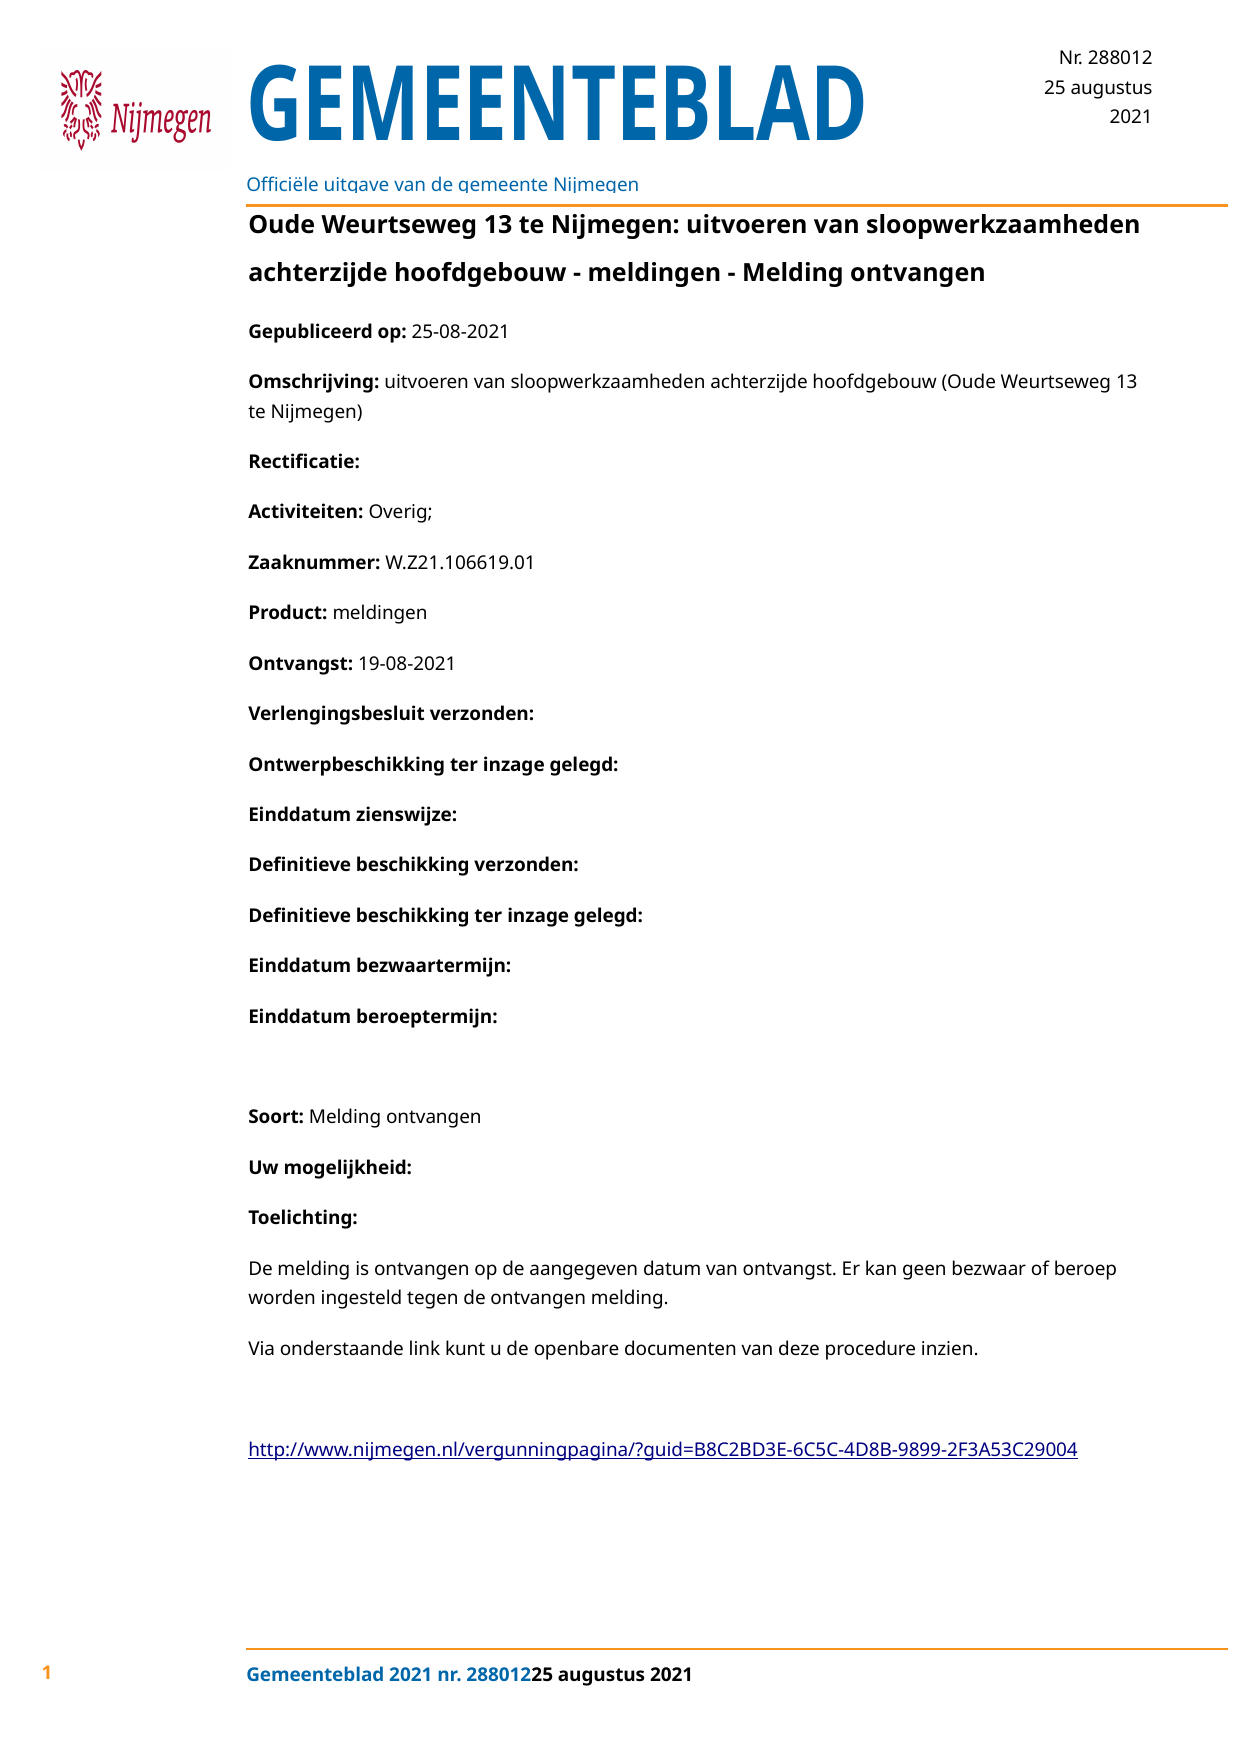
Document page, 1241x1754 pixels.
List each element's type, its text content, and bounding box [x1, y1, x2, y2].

text De melding is ontvangen op de aangegeven datum van ontvangst. Er kan geen bezwaar of beroep worden ingesteld tegen de ontvangen melding. [248, 1255, 1152, 1310]
picture [41, 47, 231, 172]
text Activiteiten: Overig; [248, 499, 1152, 524]
text Verlengingsbesluit verzonden: [248, 700, 1152, 726]
text Product: meldingen [248, 599, 1152, 625]
text Oude Weurtseweg 13 te Nijmegen: uitvoeren van sloopwerkzaamheden achterzijde hoofdgebouw - meldingen - Melding ontvangen [248, 207, 1152, 288]
text Rectificatie: [248, 448, 1152, 474]
text Definitieve beschikking verzonden: [248, 852, 1152, 877]
text Einddatum beroeptermijn: [248, 1003, 1152, 1029]
text Einddatum bezwaartermijn: [248, 952, 1152, 978]
text Ontvangst: 19-08-2021 [248, 650, 1152, 676]
text Soort: Melding ontvangen [248, 1104, 1152, 1129]
text Ontwerpbeschikking ter inzage gelegd: [248, 751, 1152, 777]
text http://www.nijmegen.nl/vergunningpagina/?guid=B8C2BD3E-6C5C-4D8B-9899-2F3A53C29004 [248, 1436, 1152, 1462]
text Uw mogelijkheid: [248, 1154, 1152, 1180]
text Definitieve beschikking ter inzage gelegd: [248, 902, 1152, 928]
text Omschrijving: uitvoeren van sloopwerkzaamheden achterzijde hoofdgebouw (Oude Weurtseweg 13 te Nijmegen) [248, 368, 1152, 424]
text Einddatum zienswijze: [248, 801, 1152, 827]
text Toelichting: [248, 1204, 1152, 1230]
text Gepubliceerd op: 25-08-2021 [248, 318, 1152, 344]
text Zaaknummer: W.Z21.106619.01 [248, 549, 1152, 575]
text Via onderstaande link kunt u de openbare documenten van deze procedure inzien. [248, 1335, 1152, 1361]
